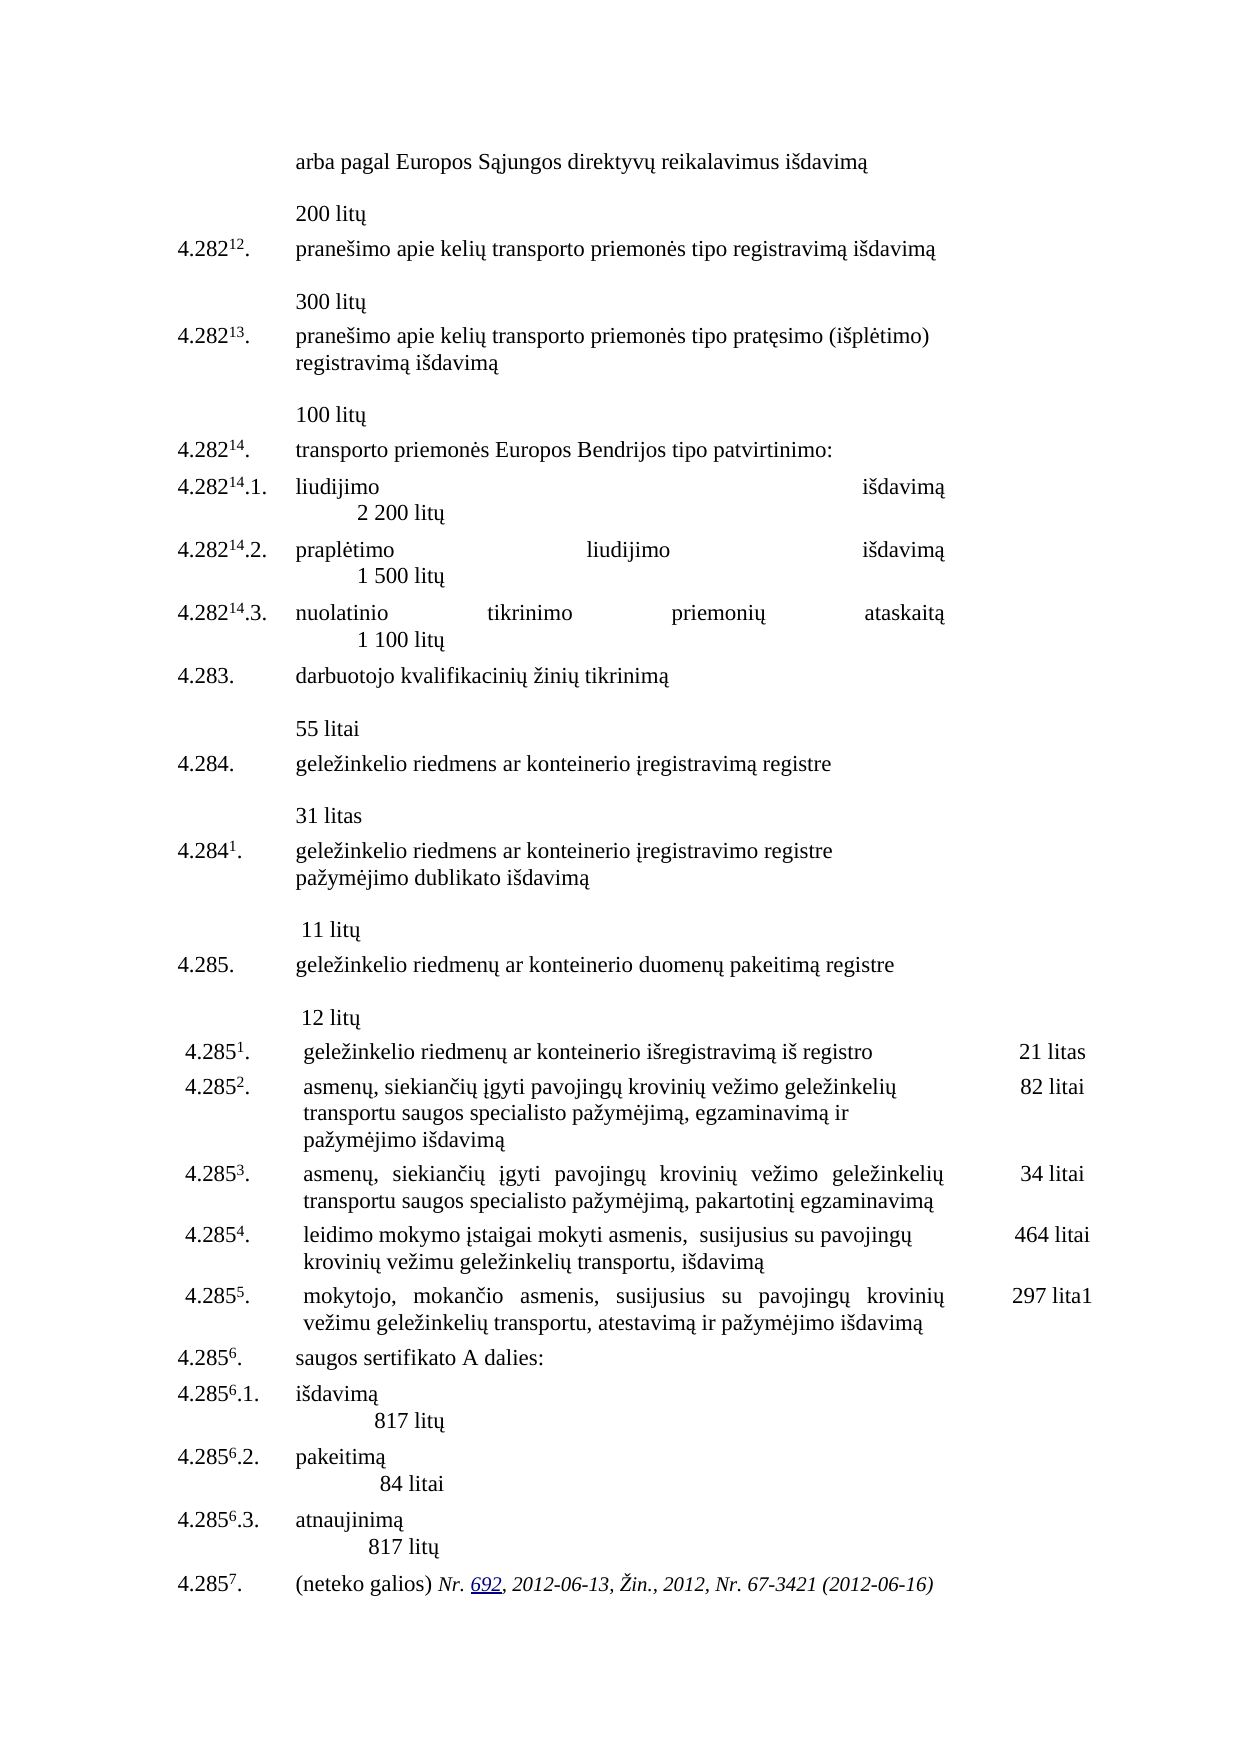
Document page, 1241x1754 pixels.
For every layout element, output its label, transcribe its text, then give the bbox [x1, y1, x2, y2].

text arba pagal Europos Sąjungos direktyvų reikalavimus išdavimą 200 litų [177, 148, 945, 227]
text 4.285. geležinkelio riedmenų ar konteinerio duomenų pakeitimą registre 12 litų [177, 951, 930, 1030]
text 4.28213. pranešimo apie kelių transporto priemonės tipo pratęsimo (išplėtimo) registravimą išdavimą 100 litų [177, 322, 945, 428]
text 4.2856.1. išdavimą 817 litų [177, 1380, 945, 1433]
text 4.2856.3. atnaujinimą 817 litų [177, 1507, 945, 1559]
text 4.283. darbuotojo kvalifikacinių žinių tikrinimą 55 litai [177, 662, 945, 741]
table_cell 4.2855. [174, 1283, 292, 1343]
table_cell 82 litai [956, 1073, 1148, 1160]
text 4.2856.2. pakeitimą 84 litai [177, 1443, 945, 1496]
table_header 4.2851. [174, 1038, 292, 1073]
table_cell leidimo mokymo įstaigai mokyti asmenis, susijusius su pavojingų krovinių vežimu geležinkelių transportu, išdavimą [292, 1221, 956, 1282]
table_cell 4.2852. [174, 1073, 292, 1160]
table_cell 4.2854. [174, 1221, 292, 1282]
text 4.28214.2. praplėtimo liudijimo išdavimą 1 500 litų [177, 536, 945, 589]
table_cell 4.2853. [174, 1160, 292, 1221]
text 4.28214.3. nuolatinio tikrinimo priemonių ataskaitą 1 100 litų [177, 599, 945, 652]
text 4.2841. geležinkelio riedmens ar konteinerio įregistravimo registre pažymėjimo dublikato išdavimą 11 litų [177, 837, 930, 943]
table_header geležinkelio riedmenų ar konteinerio išregistravimą iš registro [292, 1038, 956, 1073]
text 4.28214.1. liudijimo išdavimą 2 200 litų [177, 473, 945, 526]
table_cell asmenų, siekiančių įgyti pavojingų krovinių vežimo geležinkelių transportu saugos specialisto pažymėjimą, egzaminavimą ir pažymėjimo išdavimą [292, 1073, 956, 1160]
table_cell 34 litai [956, 1160, 1148, 1221]
text 4.2856. saugos sertifikato A dalies: [177, 1343, 945, 1370]
table_cell mokytojo, mokančio asmenis, susijusius su pavojingų krovinių vežimu geležinkelių transportu, atestavimą ir pažymėjimo išdavimą [292, 1283, 956, 1343]
table_header 21 litas [956, 1038, 1148, 1073]
table_cell asmenų, siekiančių įgyti pavojingų krovinių vežimo geležinkelių transportu saugos specialisto pažymėjimą, pakartotinį egzaminavimą [292, 1160, 956, 1221]
text 4.28212. pranešimo apie kelių transporto priemonės tipo registravimą išdavimą 300 litų [177, 235, 945, 314]
text 4.28214. transporto priemonės Europos Bendrijos tipo patvirtinimo: [177, 436, 945, 463]
table_cell 297 lita1 [956, 1283, 1148, 1343]
table_cell 464 litai [956, 1221, 1148, 1282]
text 4.2857. (neteko galios) Nr. 692, 2012-06-13, Žin., 2012, Nr. 67-3421 (2012-06-16) [177, 1570, 945, 1596]
text 4.284. geležinkelio riedmens ar konteinerio įregistravimą registre 31 litas [177, 750, 930, 829]
